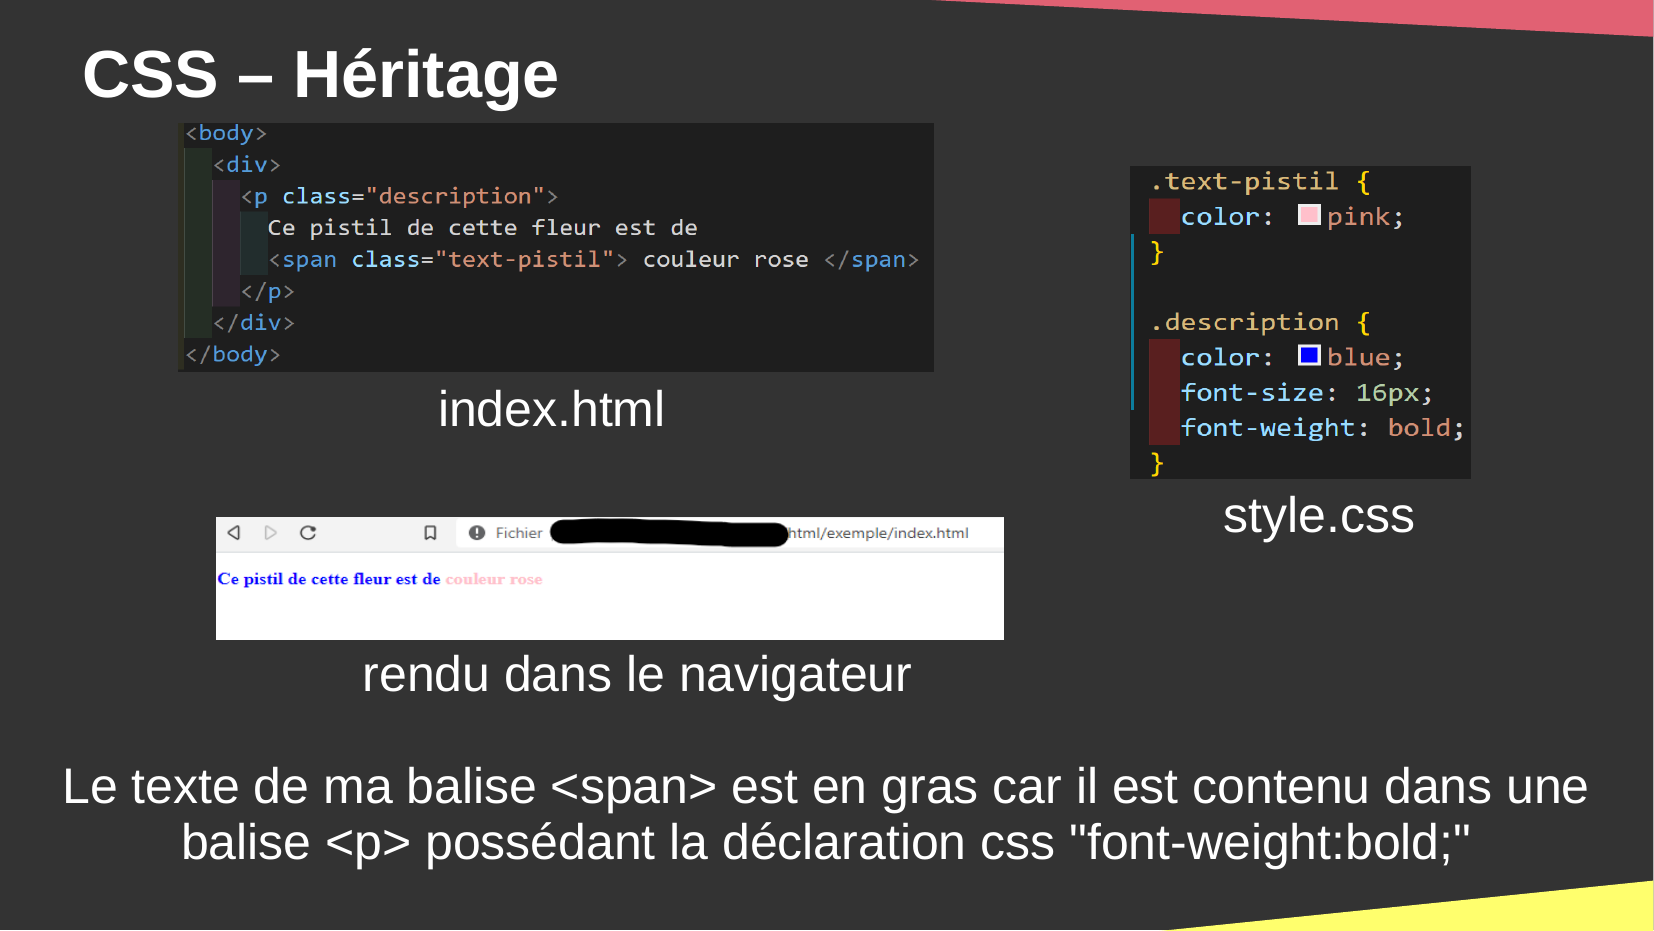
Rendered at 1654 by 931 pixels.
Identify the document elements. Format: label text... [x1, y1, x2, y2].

text_box [1159, 880, 1654, 931]
title style.css [1174, 487, 1465, 550]
title index.html [407, 380, 697, 444]
title CSS – Héritage [82, 37, 1571, 122]
picture [178, 123, 934, 372]
title rendu dans le navigateur [312, 646, 963, 710]
title Le texte de ma balise <span> est en gras car il est contenu dans une balise <p> possédant la déclaration css "font-weight:bold;" [61, 758, 1592, 875]
picture [1130, 166, 1471, 479]
text_box [931, 0, 1654, 37]
picture [216, 517, 1004, 640]
